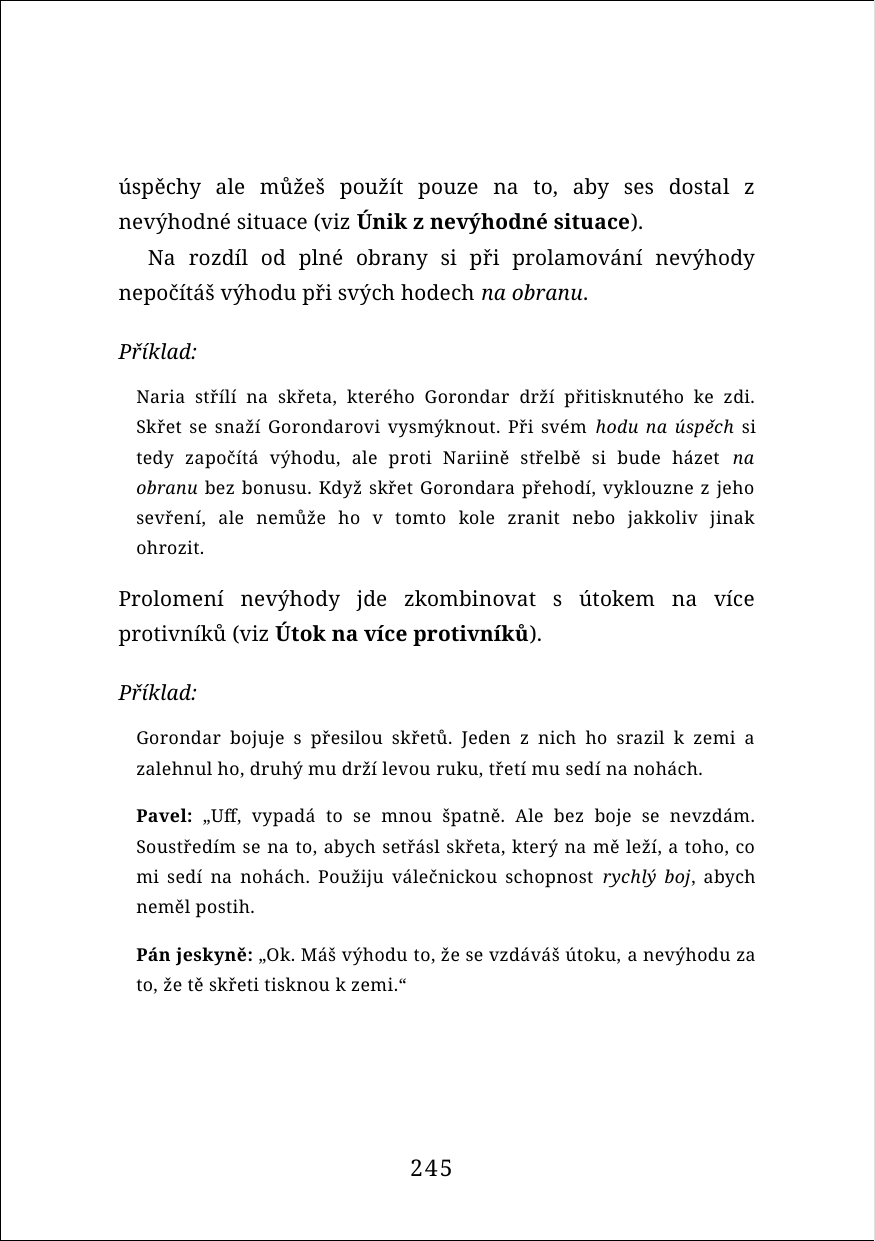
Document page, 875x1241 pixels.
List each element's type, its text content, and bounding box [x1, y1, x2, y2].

text Prolomení nevýhody jde zkombinovat s útokem na více protivníků (viz Útok na více protivníků). [118, 584, 756, 648]
text Pavel: „Uff, vypadá to se mnou špatně. Ale bez boje se nevzdám. Soustředím se na to, abych setřásl skřeta, který na mě leží, a toho, co mi sedí na nohách. Použiju válečnickou schopnost rychlý boj, abych neměl postih. [136, 804, 756, 919]
text Příklad: [118, 678, 756, 707]
text Gorondar bojuje s přesilou skřetů. Jeden z nich ho srazil k zemi a zalehnul ho, druhý mu drží levou ruku, třetí mu sedí na nohách. [136, 726, 756, 780]
text Pán jeskyně: „Ok. Máš výhodu to, že se vzdáváš útoku, a nevýhodu za to, že tě skřeti tisknou k zemi.“ [136, 942, 756, 997]
text Příklad: [118, 337, 756, 366]
text úspěchy ale můžeš použít pouze na to, aby ses dostal z nevýhodné situace (viz Únik z nevýhodné situace). Na rozdíl od plné obrany si při prolamování nevýhody nepočítáš výhodu při svých hodech na obranu. [118, 172, 756, 307]
text Naria střílí na skřeta, kterého Gorondar drží přitisknutého ke zdi. Skřet se snaží Gorondarovi vysmýknout. Při svém hodu na úspěch si tedy započítá výhodu, ale proti Nariině střelbě si bude házet na obranu bez bonusu. Když skřet Gorondara přehodí, vyklouzne z jeho sevření, ale nemůže ho v tomto kole zranit nebo jakkoliv jinak ohrozit. [136, 385, 756, 560]
